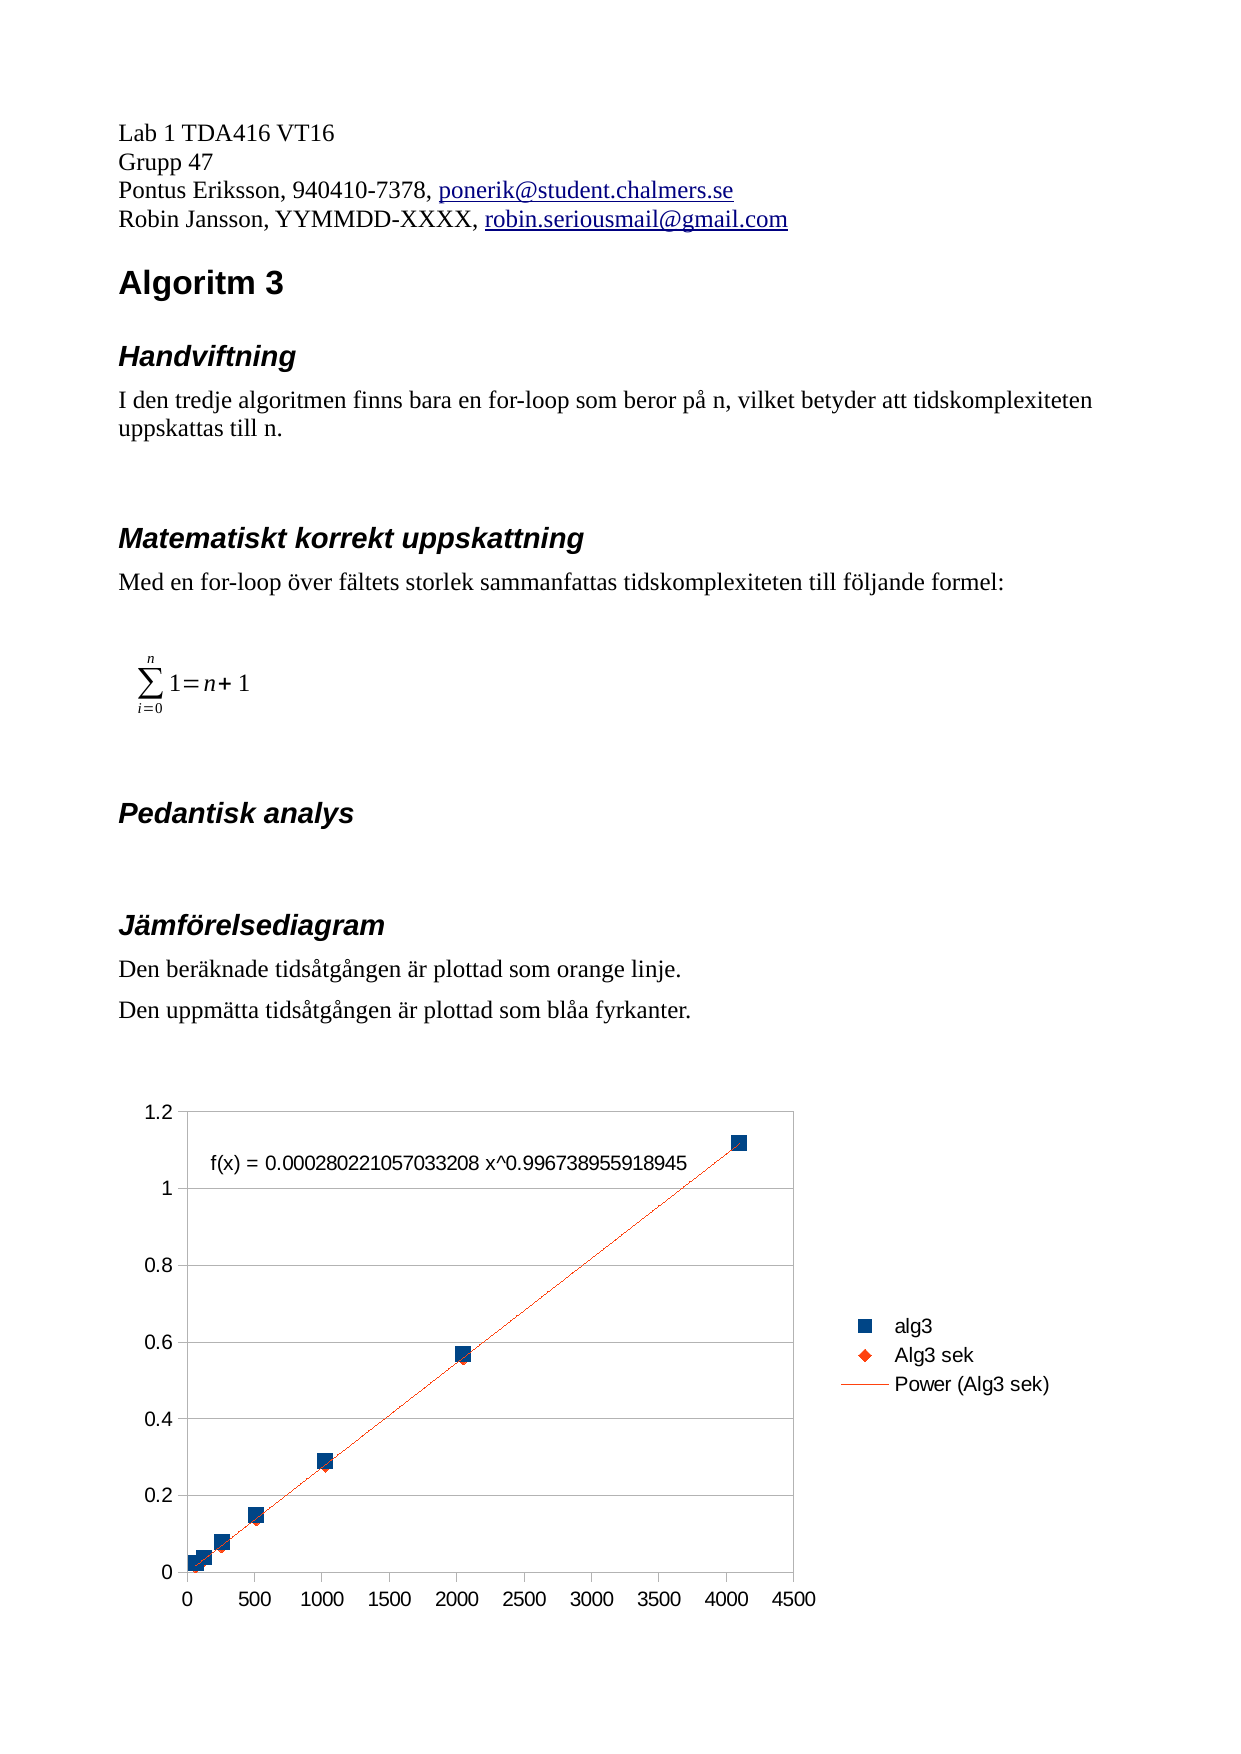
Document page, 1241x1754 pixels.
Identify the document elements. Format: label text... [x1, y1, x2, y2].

text Den beräknade tidsåtgången är plottad som orange linje. [118, 954, 1122, 983]
text Med en for-loop över fältets storlek sammanfattas tidskomplexiteten till följande formel: [118, 567, 1122, 596]
text I den tredje algoritmen finns bara en for-loop som beror på n, vilket betyder att tidskomplexiteten uppskattas till n. [118, 385, 1122, 442]
text Den uppmätta tidsåtgången är plottad som blåa fyrkanter. [118, 995, 1122, 1024]
subtitle Matematiskt korrekt uppskattning [118, 521, 1122, 554]
subtitle Algoritm 3 [118, 263, 1122, 301]
subtitle Handviftning [118, 339, 1122, 372]
subtitle Jämförelsediagram [118, 908, 1122, 941]
subtitle Pedantisk analys [118, 796, 1122, 829]
